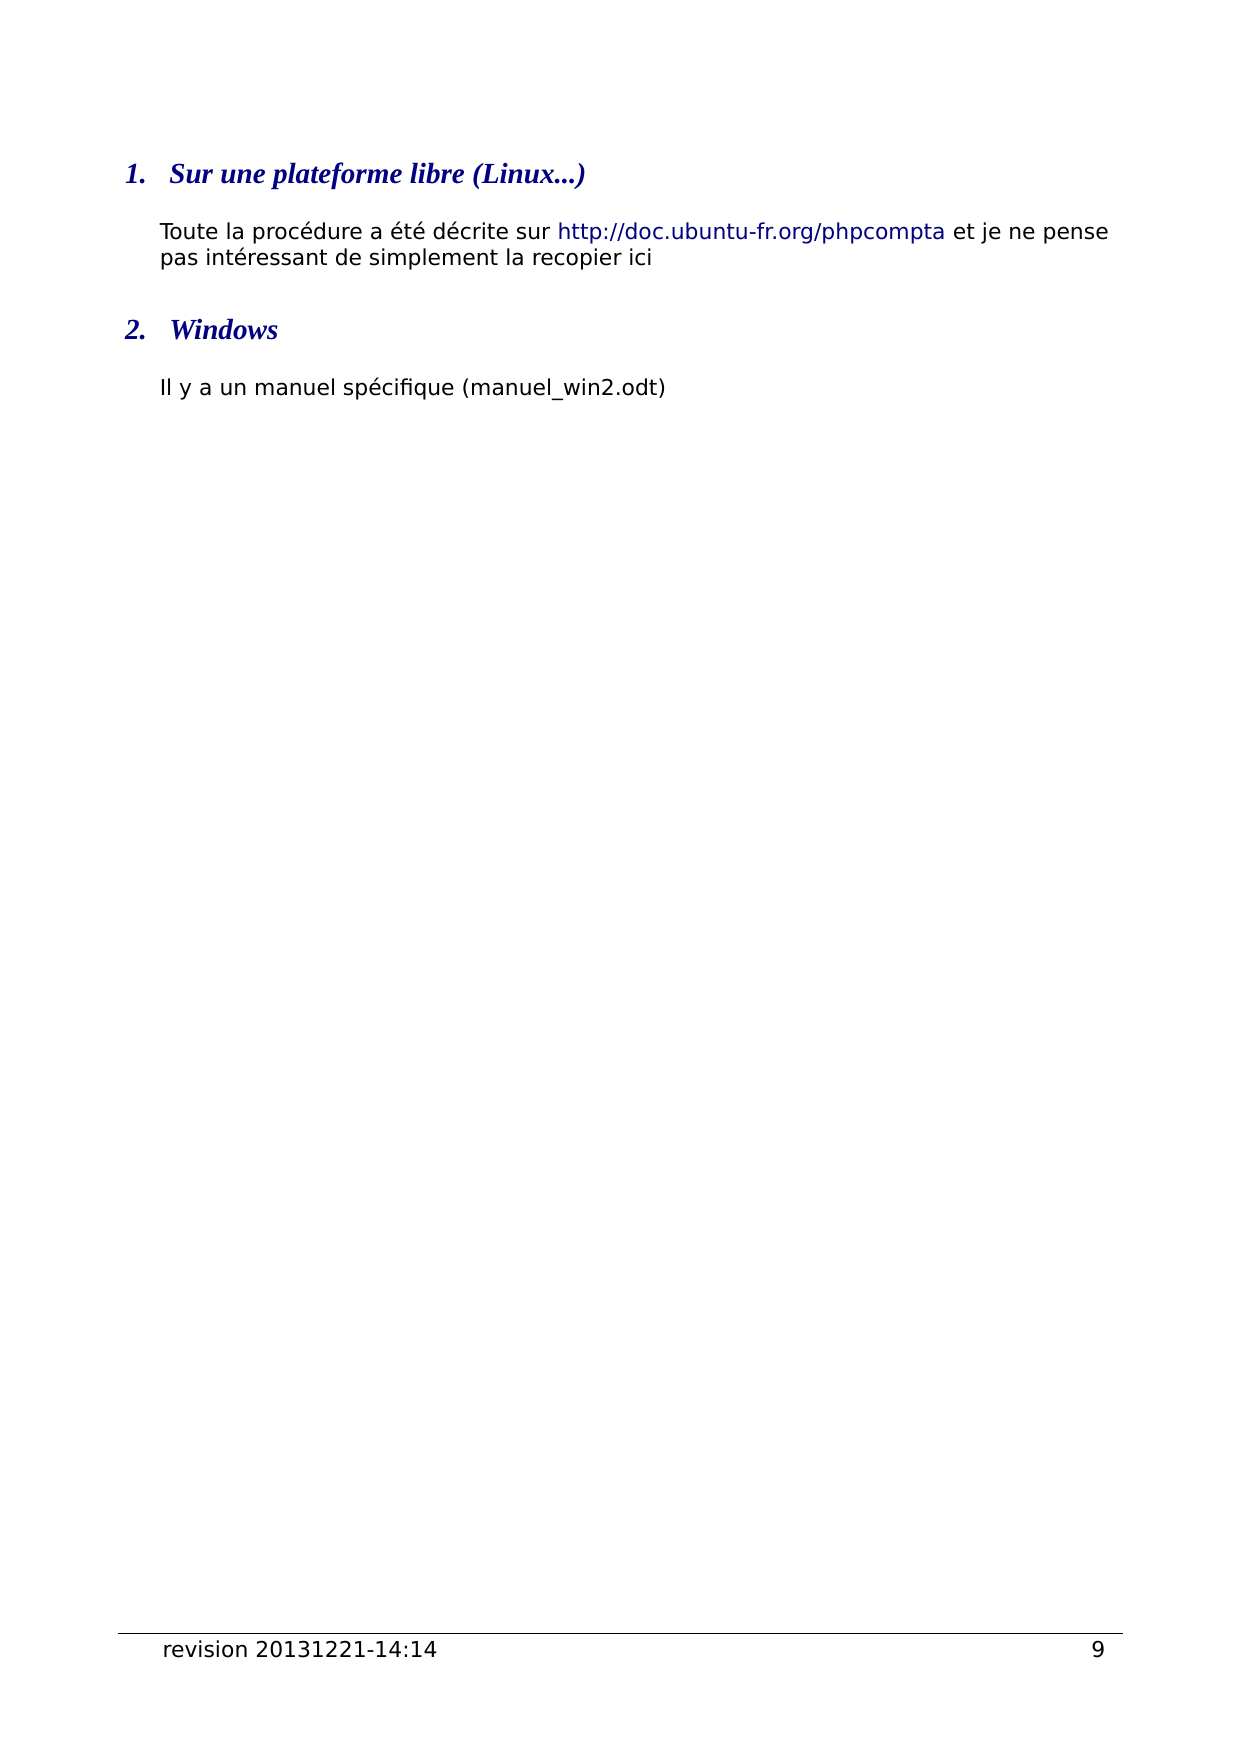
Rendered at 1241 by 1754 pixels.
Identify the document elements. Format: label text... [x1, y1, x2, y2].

subtitle Windows [117, 312, 1123, 346]
text Il y a un manuel spécifique (manuel_win2.odt) [159, 375, 1123, 401]
text Toute la procédure a été décrite sur http://doc.ubuntu-fr.org/phpcompta et je ne pense pas intéressant de simplement la recopier ici [159, 219, 1123, 270]
subtitle Sur une plateforme libre (Linux...) [117, 156, 1123, 189]
